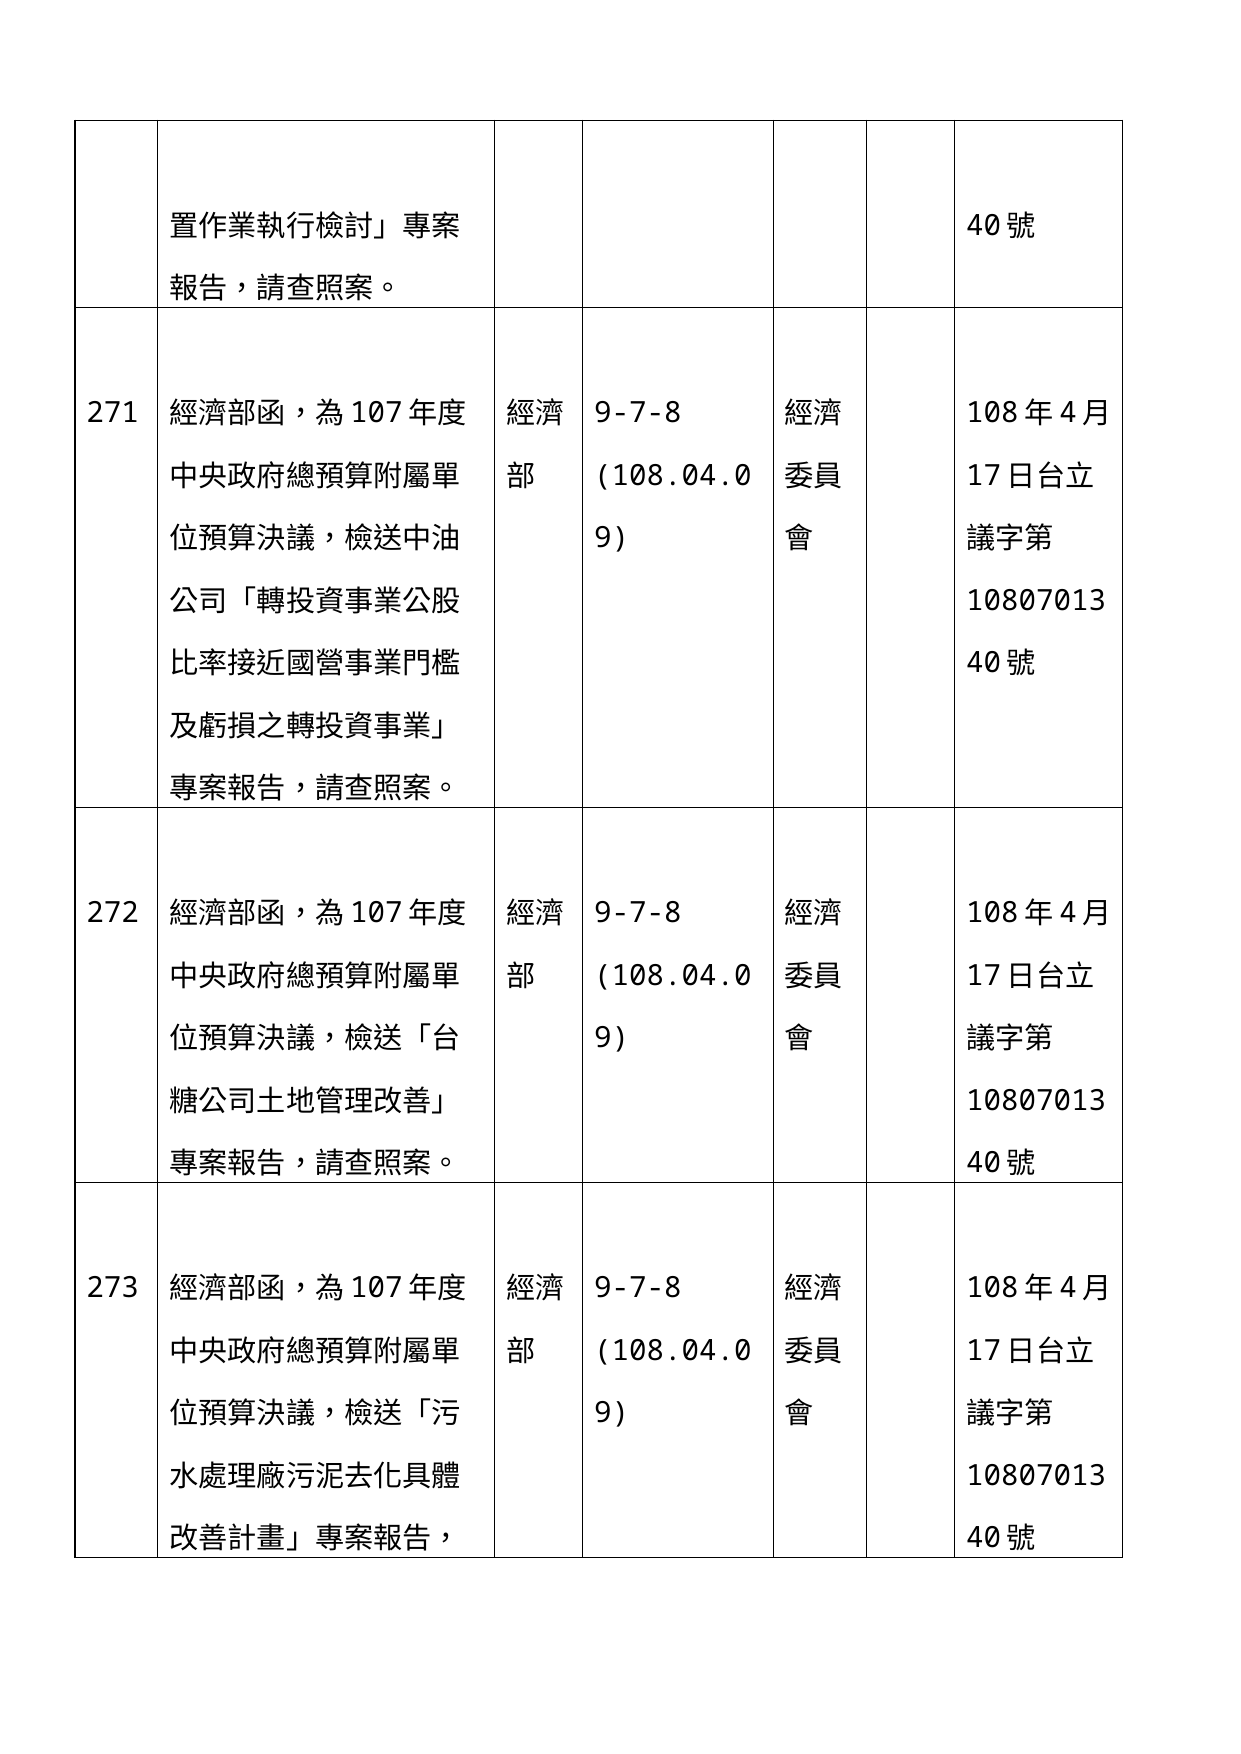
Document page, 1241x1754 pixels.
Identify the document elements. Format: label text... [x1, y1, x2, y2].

table_cell 9-7-8 (108.04.09) [583, 308, 773, 807]
table_cell 經濟部函，為107年度中央政府總預算附屬單位預算決議，檢送「台糖公司土地管理改善」專案報告，請查照案。 [158, 808, 494, 1182]
table_cell 經濟部函，為107年度中央政府總預算附屬單位預算決議，檢送「污水處理廠污泥去化具體改善計畫」專案報告， [158, 1183, 494, 1557]
table_cell [867, 1183, 954, 1557]
table_cell 置作業執行檢討」專案報告，請查照案。 [158, 121, 494, 307]
table_cell [495, 121, 582, 307]
table_cell [774, 121, 866, 307]
table_cell 108年4月17日台立議字第1080701340號 [955, 308, 1122, 807]
table_cell 經濟部 [495, 808, 582, 1182]
table_cell 經濟部函，為107年度中央政府總預算附屬單位預算決議，檢送中油公司「轉投資事業公股比率接近國營事業門檻及虧損之轉投資事業」專案報告，請查照案。 [158, 308, 494, 807]
table_cell 40號 [955, 121, 1122, 307]
table_cell [867, 308, 954, 807]
table_cell [867, 808, 954, 1182]
table_cell 9-7-8 (108.04.09) [583, 1183, 773, 1557]
table_cell 經濟委員會 [774, 808, 866, 1182]
table_cell 9-7-8 (108.04.09) [583, 808, 773, 1182]
table_cell 經濟部 [495, 308, 582, 807]
table_cell [76, 121, 157, 307]
table_cell [583, 121, 773, 307]
table_cell 經濟部 [495, 1183, 582, 1557]
table_cell 經濟委員會 [774, 1183, 866, 1557]
table_cell 273 [76, 1183, 157, 1557]
table_cell 271 [76, 308, 157, 807]
table_cell 272 [76, 808, 157, 1182]
table_cell 108年4月17日台立議字第1080701340號 [955, 1183, 1122, 1557]
table_cell 108年4月17日台立議字第1080701340號 [955, 808, 1122, 1182]
table_cell [867, 121, 954, 307]
table_cell 經濟委員會 [774, 308, 866, 807]
